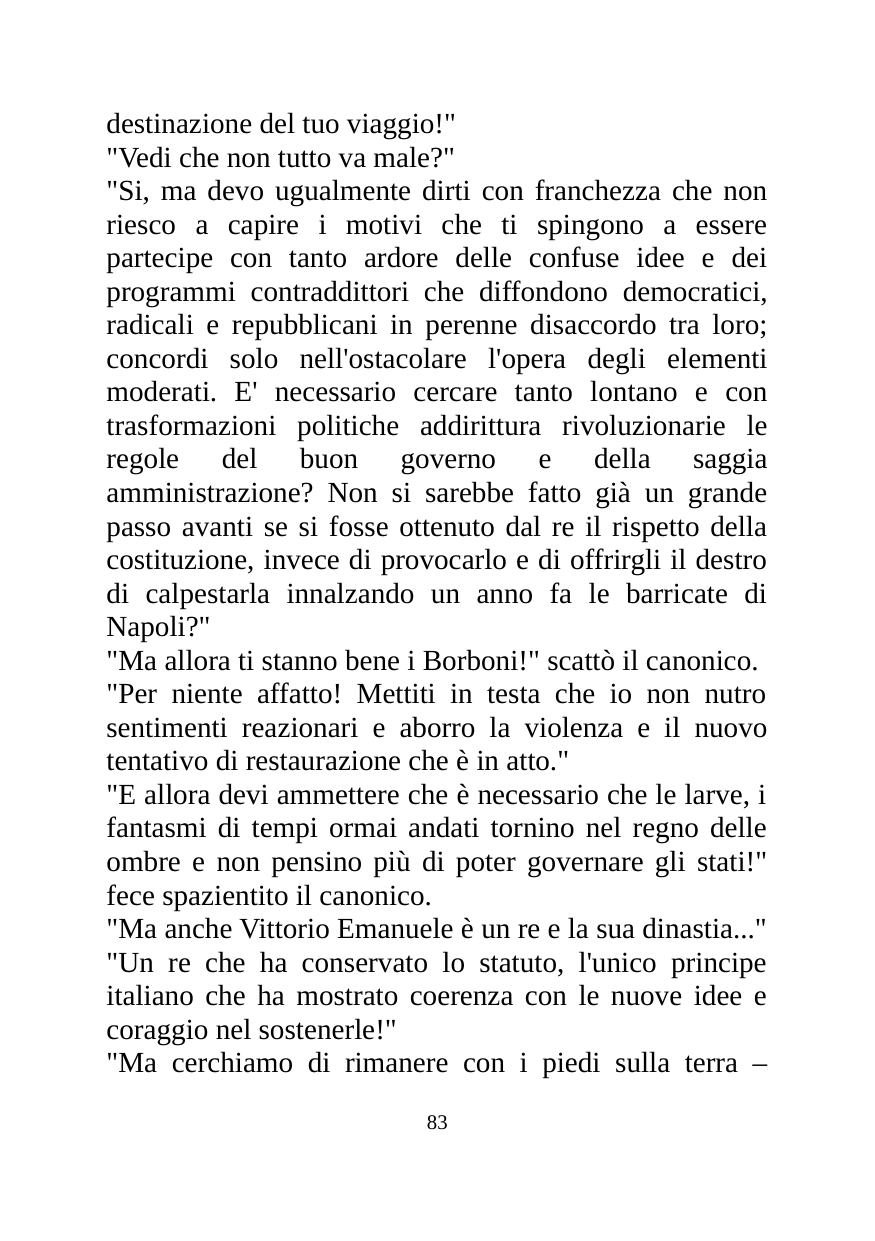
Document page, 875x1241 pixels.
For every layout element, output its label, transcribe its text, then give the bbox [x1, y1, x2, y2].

text "Per niente affatto! Mettiti in testa che io non nutro sentimenti reazionari e aborro la violenza e il nuovo tentativo di restaurazione che è in atto." [106, 676, 768, 777]
text destinazione del tuo viaggio!" [106, 106, 768, 140]
text "Ma cerchiamo di rimanere con i piedi sulla terra – [106, 1045, 768, 1079]
text "Si, ma devo ugualmente dirti con franchezza che non riesco a capire i motivi che ti spingono a essere partecipe con tanto ardore delle confuse idee e dei programmi contraddittori che diffondono democratici, radicali e repubblicani in perenne disaccordo tra loro; concordi solo nell'ostacolare l'opera degli elementi moderati. E' necessario cercare tanto lontano e con trasformazioni politiche addirittura rivoluzionarie le regole del buon governo e della saggia amministrazione? Non si sarebbe fatto già un grande passo avanti se si fosse ottenuto dal re il rispetto della costituzione, invece di provocarlo e di offrirgli il destro di calpestarla innalzando un anno fa le barricate di Napoli?" [106, 173, 768, 643]
text "Ma anche Vittorio Emanuele è un re e la sua dinastia..." [106, 911, 768, 945]
text "Ma allora ti stanno bene i Borboni!" scattò il canonico. [106, 643, 768, 676]
text "Vedi che non tutto va male?" [106, 140, 768, 173]
text "E allora devi ammettere che è necessario che le larve, i fantasmi di tempi ormai andati tornino nel regno delle ombre e non pensino più di poter governare gli stati!" fece spazientito il canonico. [106, 777, 768, 911]
text "Un re che ha conservato lo statuto, l'unico principe italiano che ha mostrato coerenza con le nuove idee e coraggio nel sostenerle!" [106, 945, 768, 1045]
